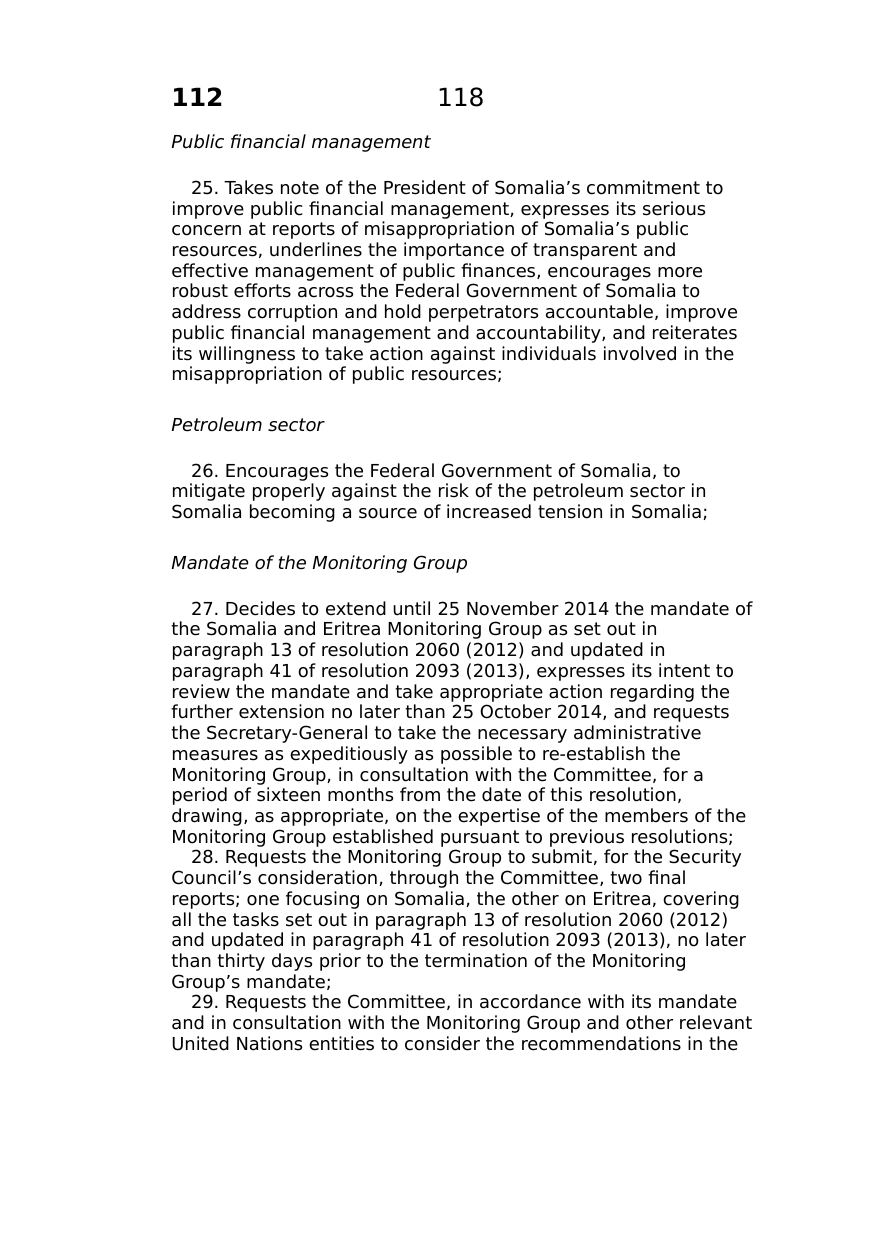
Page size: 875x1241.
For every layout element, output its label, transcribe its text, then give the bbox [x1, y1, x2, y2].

text 25. Takes note of the President of Somalia’s commitment to improve public financial management, expresses its serious concern at reports of misappropriation of Somalia’s public resources, underlines the importance of transparent and effective management of public finances, encourages more robust efforts across the Federal Government of Somalia to address corruption and hold perpetrators accountable, improve public financial management and accountability, and reiterates its willingness to take action against individuals involved in the misappropriation of public resources; [171, 178, 756, 385]
text 28. Requests the Monitoring Group to submit, for the Security Council’s consideration, through the Committee, two final reports; one focusing on Somalia, the other on Eritrea, covering all the tasks set out in paragraph 13 of resolution 2060 (2012) and updated in paragraph 41 of resolution 2093 (2013), no later than thirty days prior to the termination of the Monitoring Group’s mandate; [171, 847, 756, 992]
subtitle Public financial management [171, 132, 756, 153]
subtitle Petroleum sector [171, 415, 756, 436]
text 26. Encourages the Federal Government of Somalia, to mitigate properly against the risk of the petroleum sector in Somalia becoming a source of increased tension in Somalia; [171, 461, 756, 523]
text 27. Decides to extend until 25 November 2014 the mandate of the Somalia and Eritrea Monitoring Group as set out in paragraph 13 of resolution 2060 (2012) and updated in paragraph 41 of resolution 2093 (2013), expresses its intent to review the mandate and take appropriate action regarding the further extension no later than 25 October 2014, and requests the Secretary-General to take the necessary administrative measures as expeditiously as possible to re-establish the Monitoring Group, in consultation with the Committee, for a period of sixteen months from the date of this resolution, drawing, as appropriate, on the expertise of the members of the Monitoring Group established pursuant to previous resolutions; [171, 598, 756, 847]
text 29. Requests the Committee, in accordance with its mandate and in consultation with the Monitoring Group and other relevant United Nations entities to consider the recommendations in the [171, 992, 756, 1054]
subtitle Mandate of the Monitoring Group [171, 553, 756, 573]
